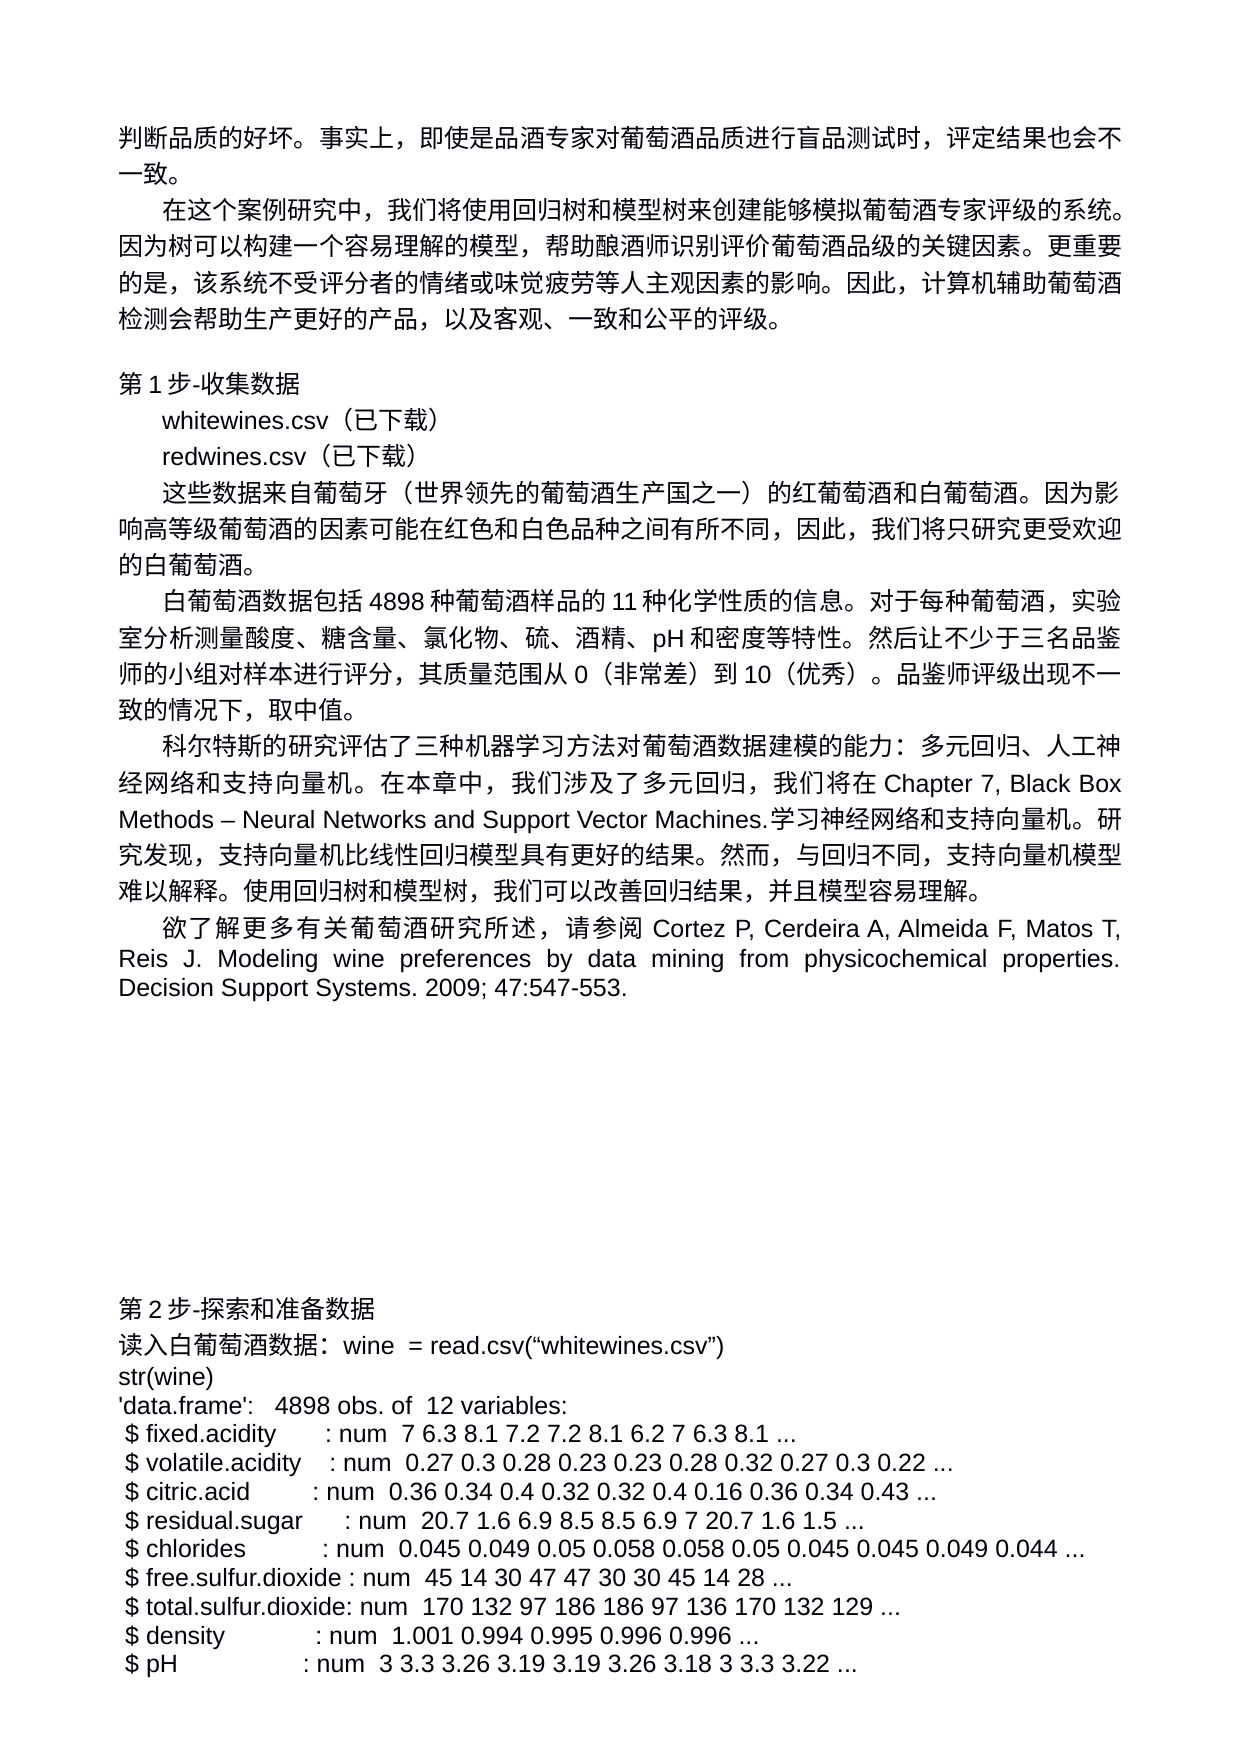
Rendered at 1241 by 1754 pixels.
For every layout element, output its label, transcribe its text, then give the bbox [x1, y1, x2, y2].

text $ chlorides : num 0.045 0.049 0.05 0.058 0.058 0.05 0.045 0.045 0.049 0.044 ... [118, 1534, 1122, 1563]
text $ citric.acid : num 0.36 0.34 0.4 0.32 0.32 0.4 0.16 0.36 0.34 0.43 ... [118, 1477, 1122, 1506]
text 欲了解更多有关葡萄酒研究所述，请参阅Cortez P, Cerdeira A, Almeida F, Matos T, Reis J. Modeling wine preferences by data mining from physicochemical properties. Decision Support Systems. 2009; 47:547-553. [118, 908, 1122, 1002]
text 读入白葡萄酒数据：wine = read.csv(“whitewines.csv”) [118, 1326, 1122, 1362]
text $ fixed.acidity : num 7 6.3 8.1 7.2 7.2 8.1 6.2 7 6.3 8.1 ... [118, 1419, 1122, 1448]
text $ total.sulfur.dioxide: num 170 132 97 186 186 97 136 170 132 129 ... [118, 1592, 1122, 1621]
text 在这个案例研究中，我们将使用回归树和模型树来创建能够模拟葡萄酒专家评级的系统。 [118, 191, 1122, 227]
text 第2步-探索和准备数据 [118, 1289, 1122, 1326]
text 第1步-收集数据 [118, 364, 1122, 401]
text 因为树可以构建一个容易理解的模型，帮助酿酒师识别评价葡萄酒品级的关键因素。更重要的是，该系统不受评分者的情绪或味觉疲劳等人主观因素的影响。因此，计算机辅助葡萄酒检测会帮助生产更好的产品，以及客观、一致和公平的评级。 [118, 227, 1122, 336]
text $ pH : num 3 3.3 3.26 3.19 3.19 3.26 3.18 3 3.3 3.22 ... [118, 1649, 1122, 1678]
text 科尔特斯的研究评估了三种机器学习方法对葡萄酒数据建模的能力：多元回归、人工神经网络和支持向量机。在本章中，我们涉及了多元回归，我们将在Chapter 7, Black Box Methods – Neural Networks and Support Vector Machines.学习神经网络和支持向量机。研究发现，支持向量机比线性回归模型具有更好的结果。然而，与回归不同，支持向量机模型难以解释。使用回归树和模型树，我们可以改善回归结果，并且模型容易理解。 [118, 727, 1122, 908]
text $ density : num 1.001 0.994 0.995 0.996 0.996 ... [118, 1621, 1122, 1649]
text 'data.frame': 4898 obs. of 12 variables: [118, 1391, 1122, 1419]
text 白葡萄酒数据包括4898种葡萄酒样品的11种化学性质的信息。对于每种葡萄酒，实验室分析测量酸度、糖含量、氯化物、硫、酒精、pH和密度等特性。然后让不少于三名品鉴师的小组对样本进行评分，其质量范围从0（非常差）到10（优秀）。品鉴师评级出现不一致的情况下，取中值。 [118, 582, 1122, 727]
text 判断品质的好坏。事实上，即使是品酒专家对葡萄酒品质进行盲品测试时，评定结果也会不一致。 [118, 118, 1122, 191]
text $ residual.sugar : num 20.7 1.6 6.9 8.5 8.5 6.9 7 20.7 1.6 1.5 ... [118, 1506, 1122, 1534]
text redwines.csv（已下载） [118, 437, 1122, 473]
text $ volatile.acidity : num 0.27 0.3 0.28 0.23 0.23 0.28 0.32 0.27 0.3 0.22 ... [118, 1448, 1122, 1477]
text 这些数据来自葡萄牙（世界领先的葡萄酒生产国之一）的红葡萄酒和白葡萄酒。因为影响高等级葡萄酒的因素可能在红色和白色品种之间有所不同，因此，我们将只研究更受欢迎的白葡萄酒。 [118, 473, 1122, 582]
text str(wine) [118, 1362, 1122, 1391]
text whitewines.csv（已下载） [118, 401, 1122, 437]
text $ free.sulfur.dioxide : num 45 14 30 47 47 30 30 45 14 28 ... [118, 1563, 1122, 1592]
